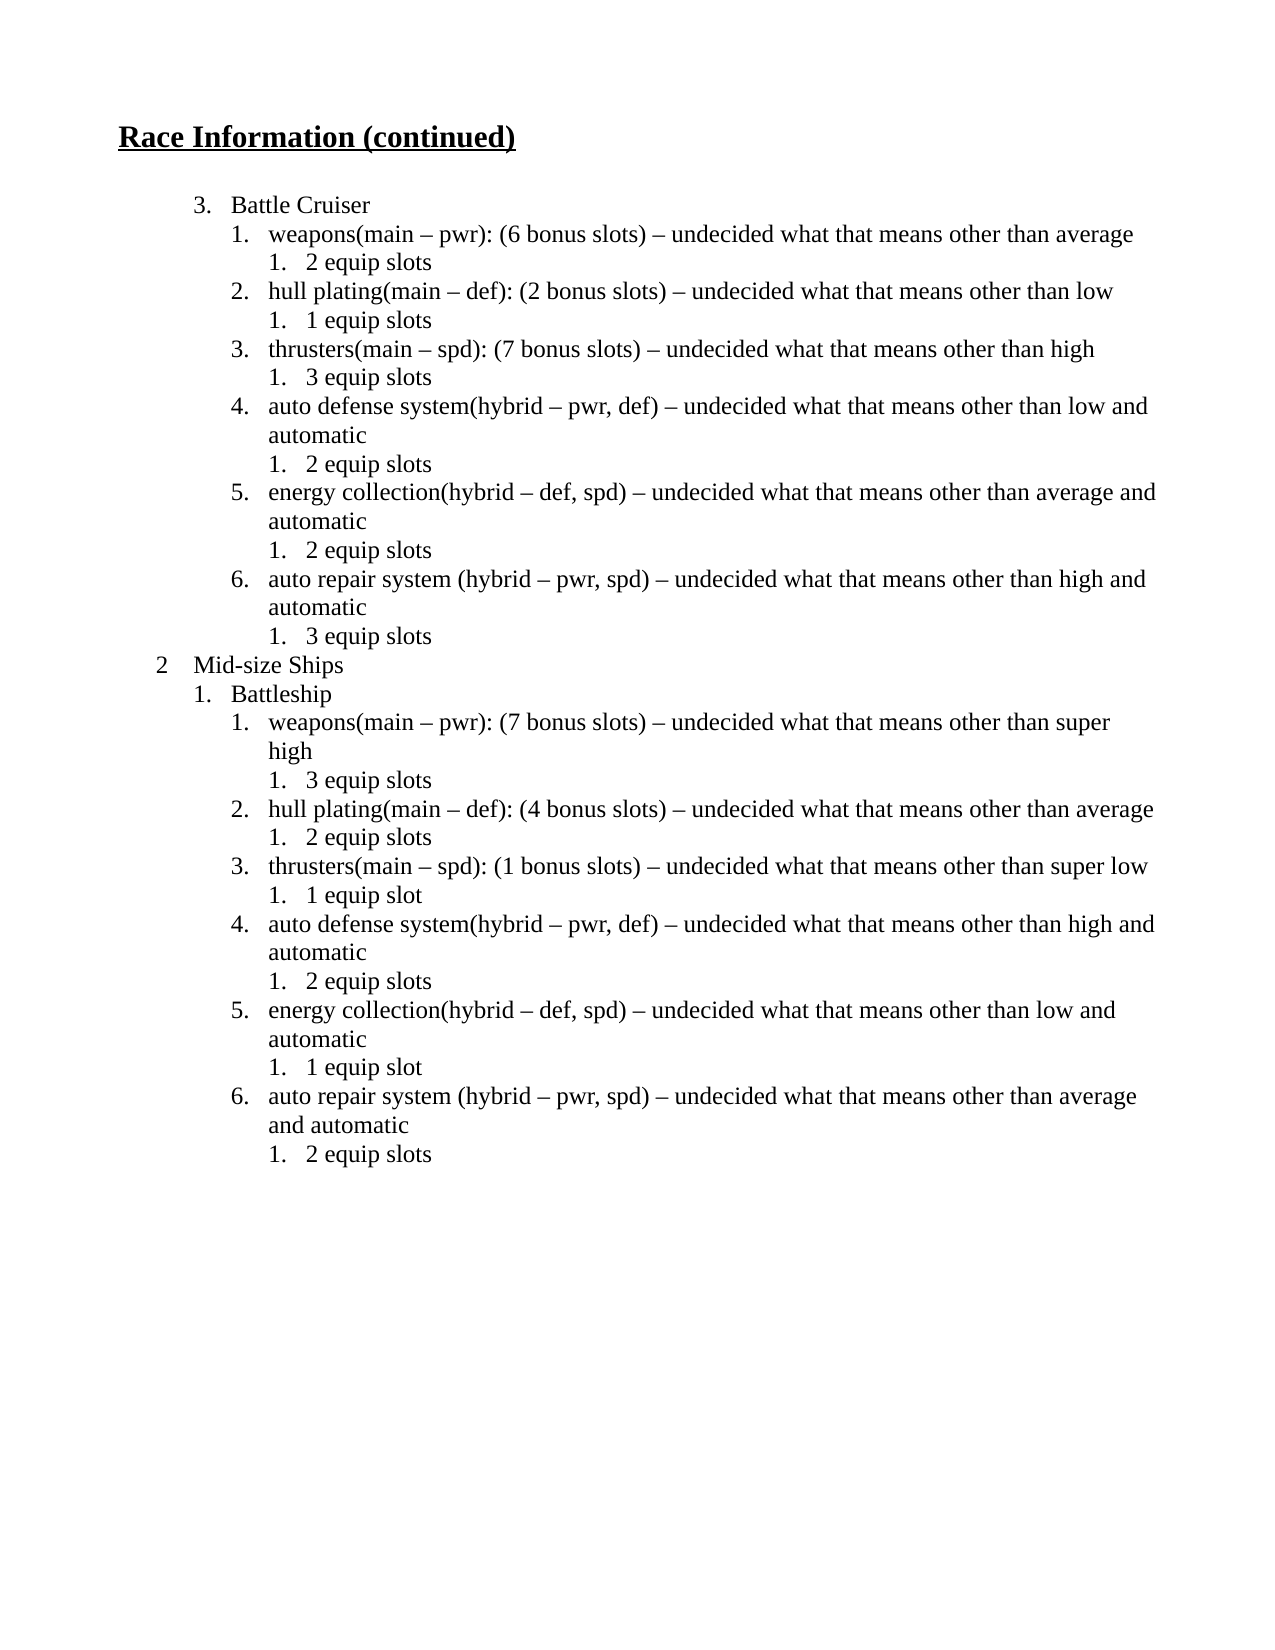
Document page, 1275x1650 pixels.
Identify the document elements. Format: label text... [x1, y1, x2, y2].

list auto defense system(hybrid – pwr, def) – undecided what that means other than low and automatic [231, 391, 1157, 449]
list 2 equip slots [268, 247, 1157, 276]
list 2 equip slots [268, 1139, 1157, 1167]
list 2 equip slots [268, 966, 1157, 995]
list 3 equip slots [268, 765, 1157, 794]
list auto repair system (hybrid – pwr, spd) – undecided what that means other than average and automatic [231, 1081, 1157, 1139]
list 3 equip slots [268, 621, 1157, 650]
text Race Information (continued) [118, 118, 1157, 154]
list Mid-size Ships [156, 650, 1157, 679]
list 2 equip slots [268, 822, 1157, 851]
list thrusters(main – spd): (1 bonus slots) – undecided what that means other than super low [231, 851, 1157, 880]
list 2 equip slots [268, 535, 1157, 564]
list weapons(main – pwr): (7 bonus slots) – undecided what that means other than super high [231, 707, 1157, 765]
list energy collection(hybrid – def, spd) – undecided what that means other than average and automatic [231, 477, 1157, 535]
list thrusters(main – spd): (7 bonus slots) – undecided what that means other than high [231, 334, 1157, 362]
list Battle Cruiser [193, 190, 1157, 219]
list auto repair system (hybrid – pwr, spd) – undecided what that means other than high and automatic [231, 564, 1157, 621]
list 1 equip slot [268, 880, 1157, 909]
list weapons(main – pwr): (6 bonus slots) – undecided what that means other than average [231, 219, 1157, 247]
list 2 equip slots [268, 449, 1157, 477]
list 3 equip slots [268, 362, 1157, 391]
list hull plating(main – def): (2 bonus slots) – undecided what that means other than low [231, 276, 1157, 305]
list Battleship [193, 679, 1157, 707]
list auto defense system(hybrid – pwr, def) – undecided what that means other than high and automatic [231, 909, 1157, 966]
list 1 equip slot [268, 1052, 1157, 1081]
list energy collection(hybrid – def, spd) – undecided what that means other than low and automatic [231, 995, 1157, 1052]
list 1 equip slots [268, 305, 1157, 334]
list hull plating(main – def): (4 bonus slots) – undecided what that means other than average [231, 794, 1157, 822]
